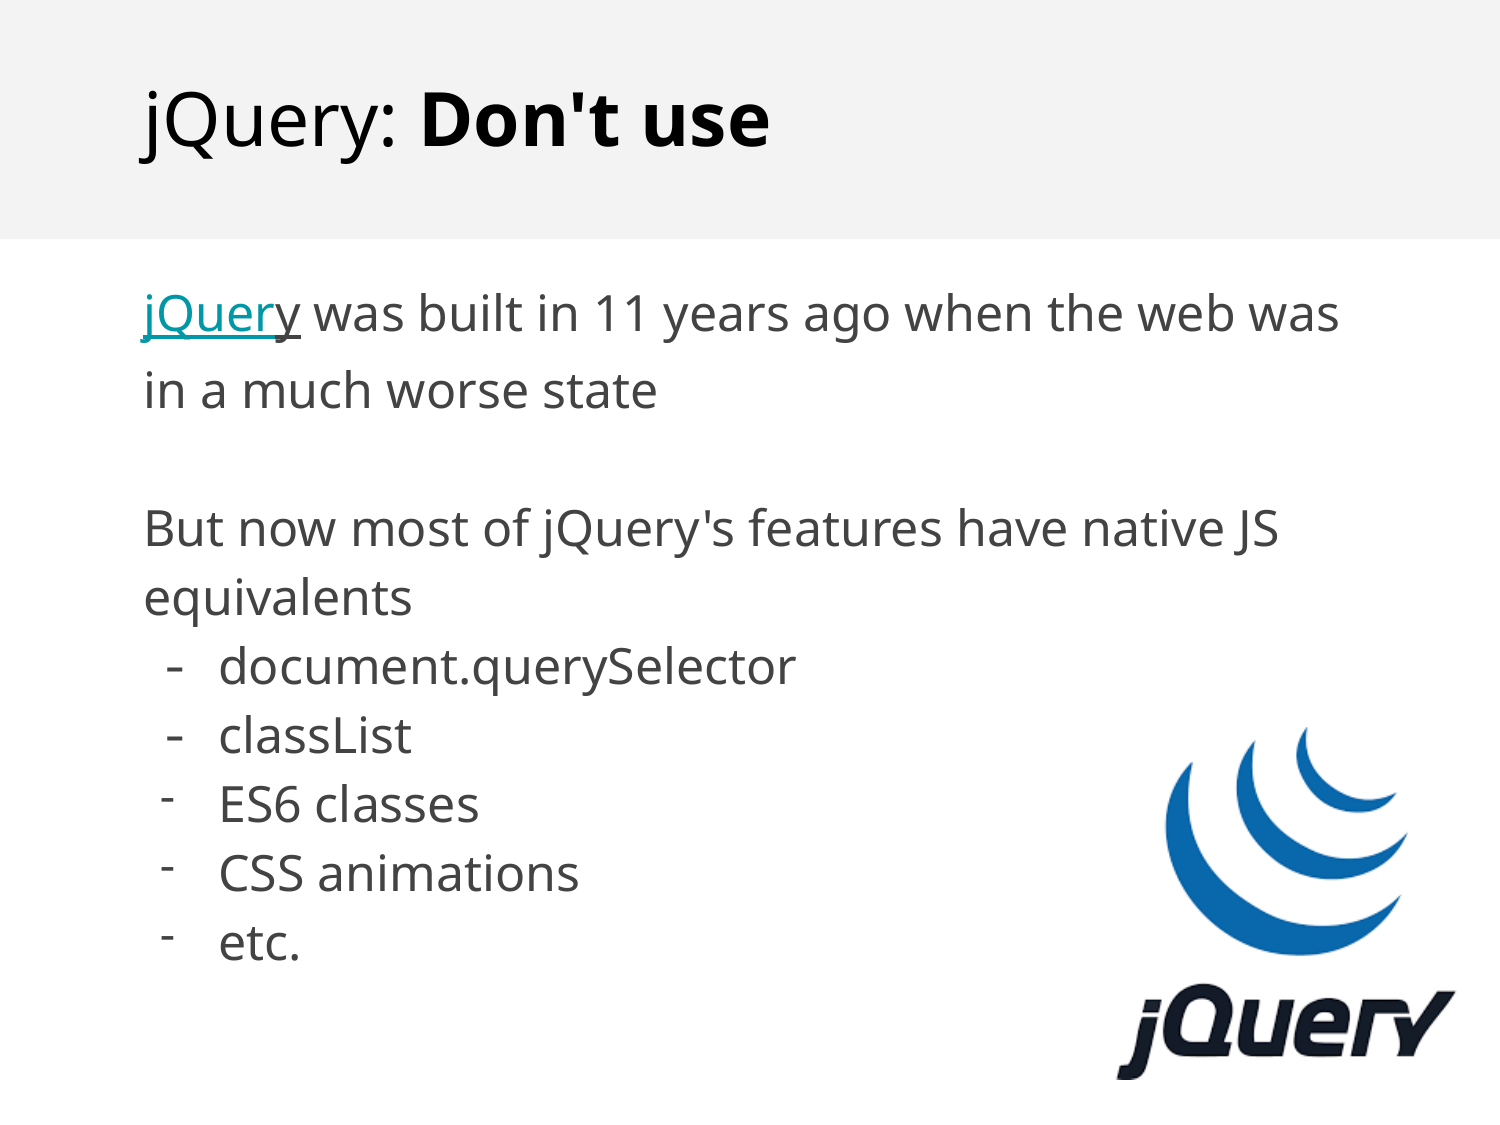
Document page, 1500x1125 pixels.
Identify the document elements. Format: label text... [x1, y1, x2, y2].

picture [1110, 727, 1463, 1080]
list jQuery was built in 11 years ago when the web was in a much worse state But now most of jQuery's features have native JS equivalents document.querySelector classList ES6 classes CSS animations etc. [128, 255, 1372, 1004]
title jQuery: Don't use [128, 56, 1372, 183]
